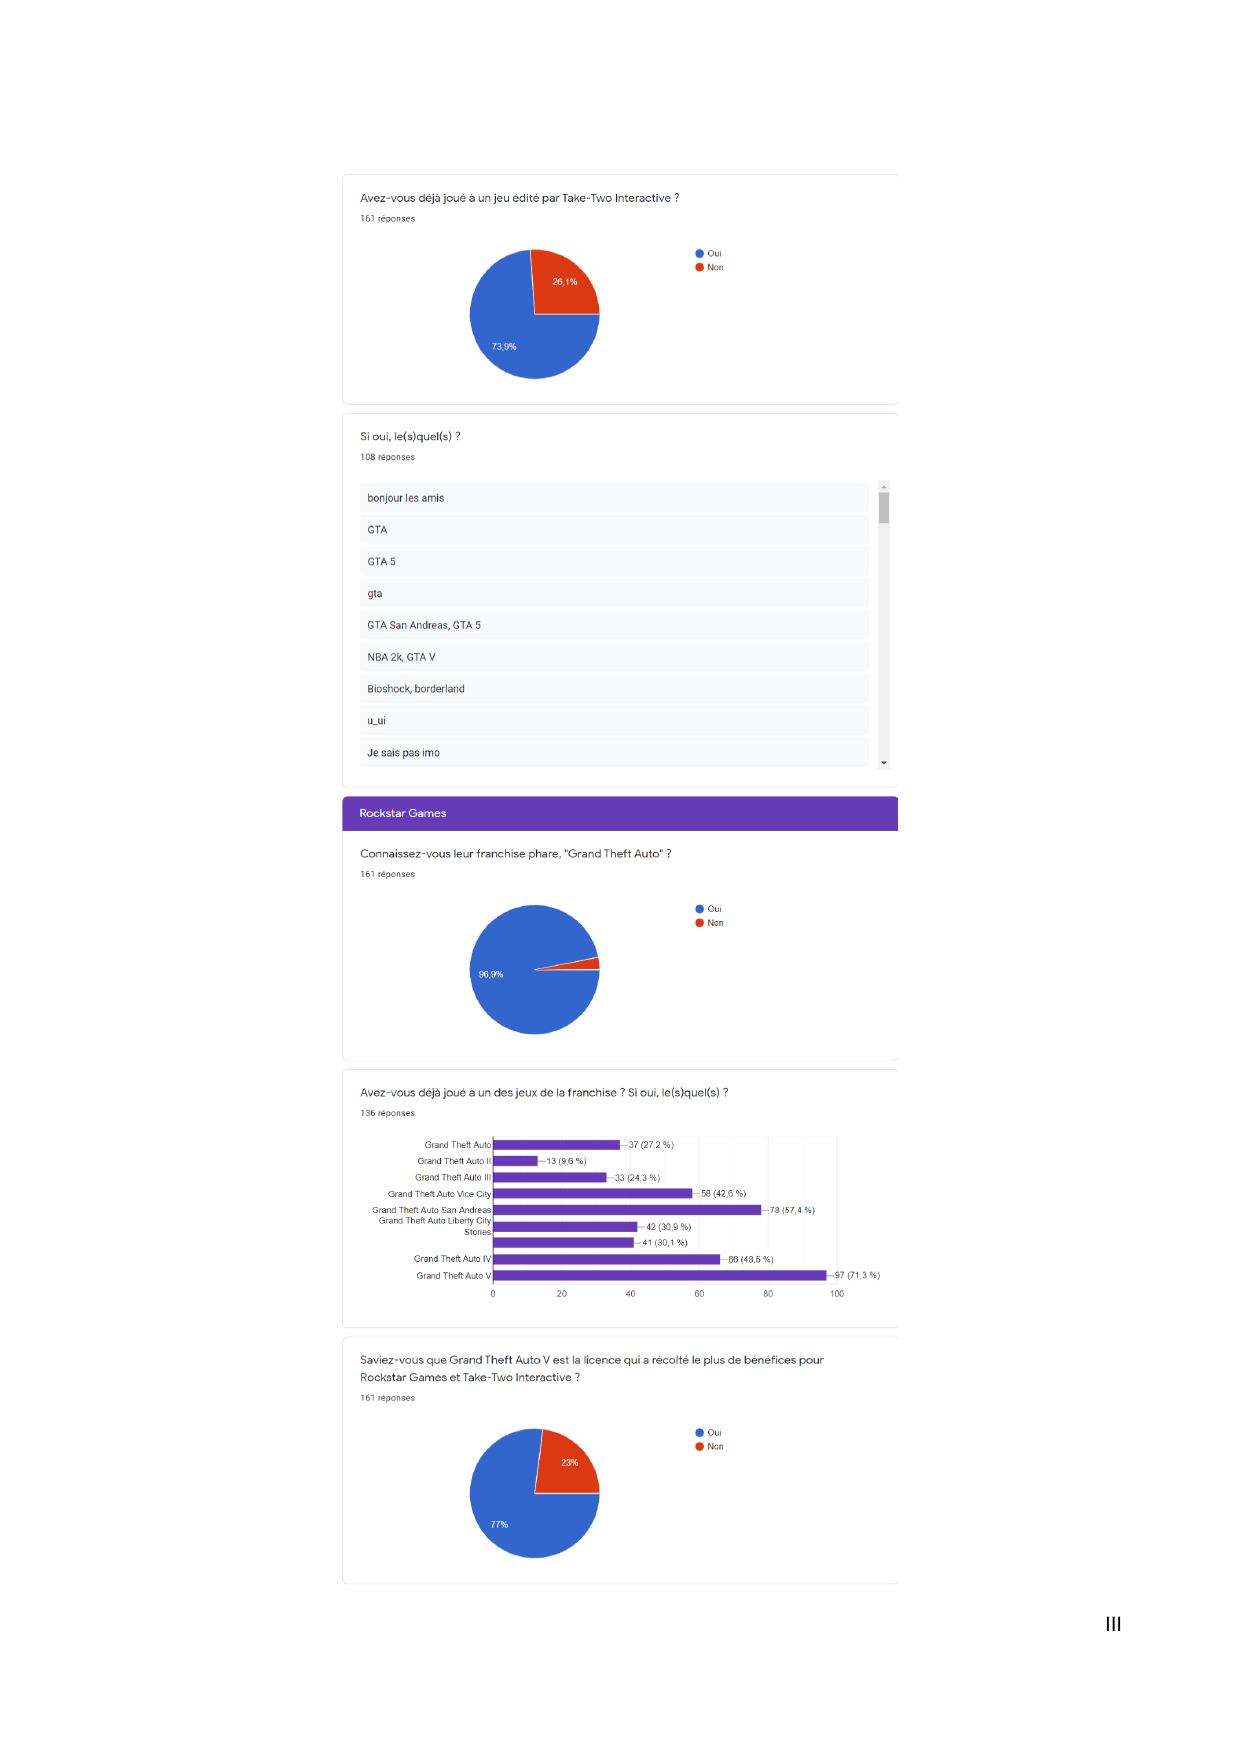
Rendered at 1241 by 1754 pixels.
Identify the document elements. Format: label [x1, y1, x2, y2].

picture [342, 168, 898, 1586]
